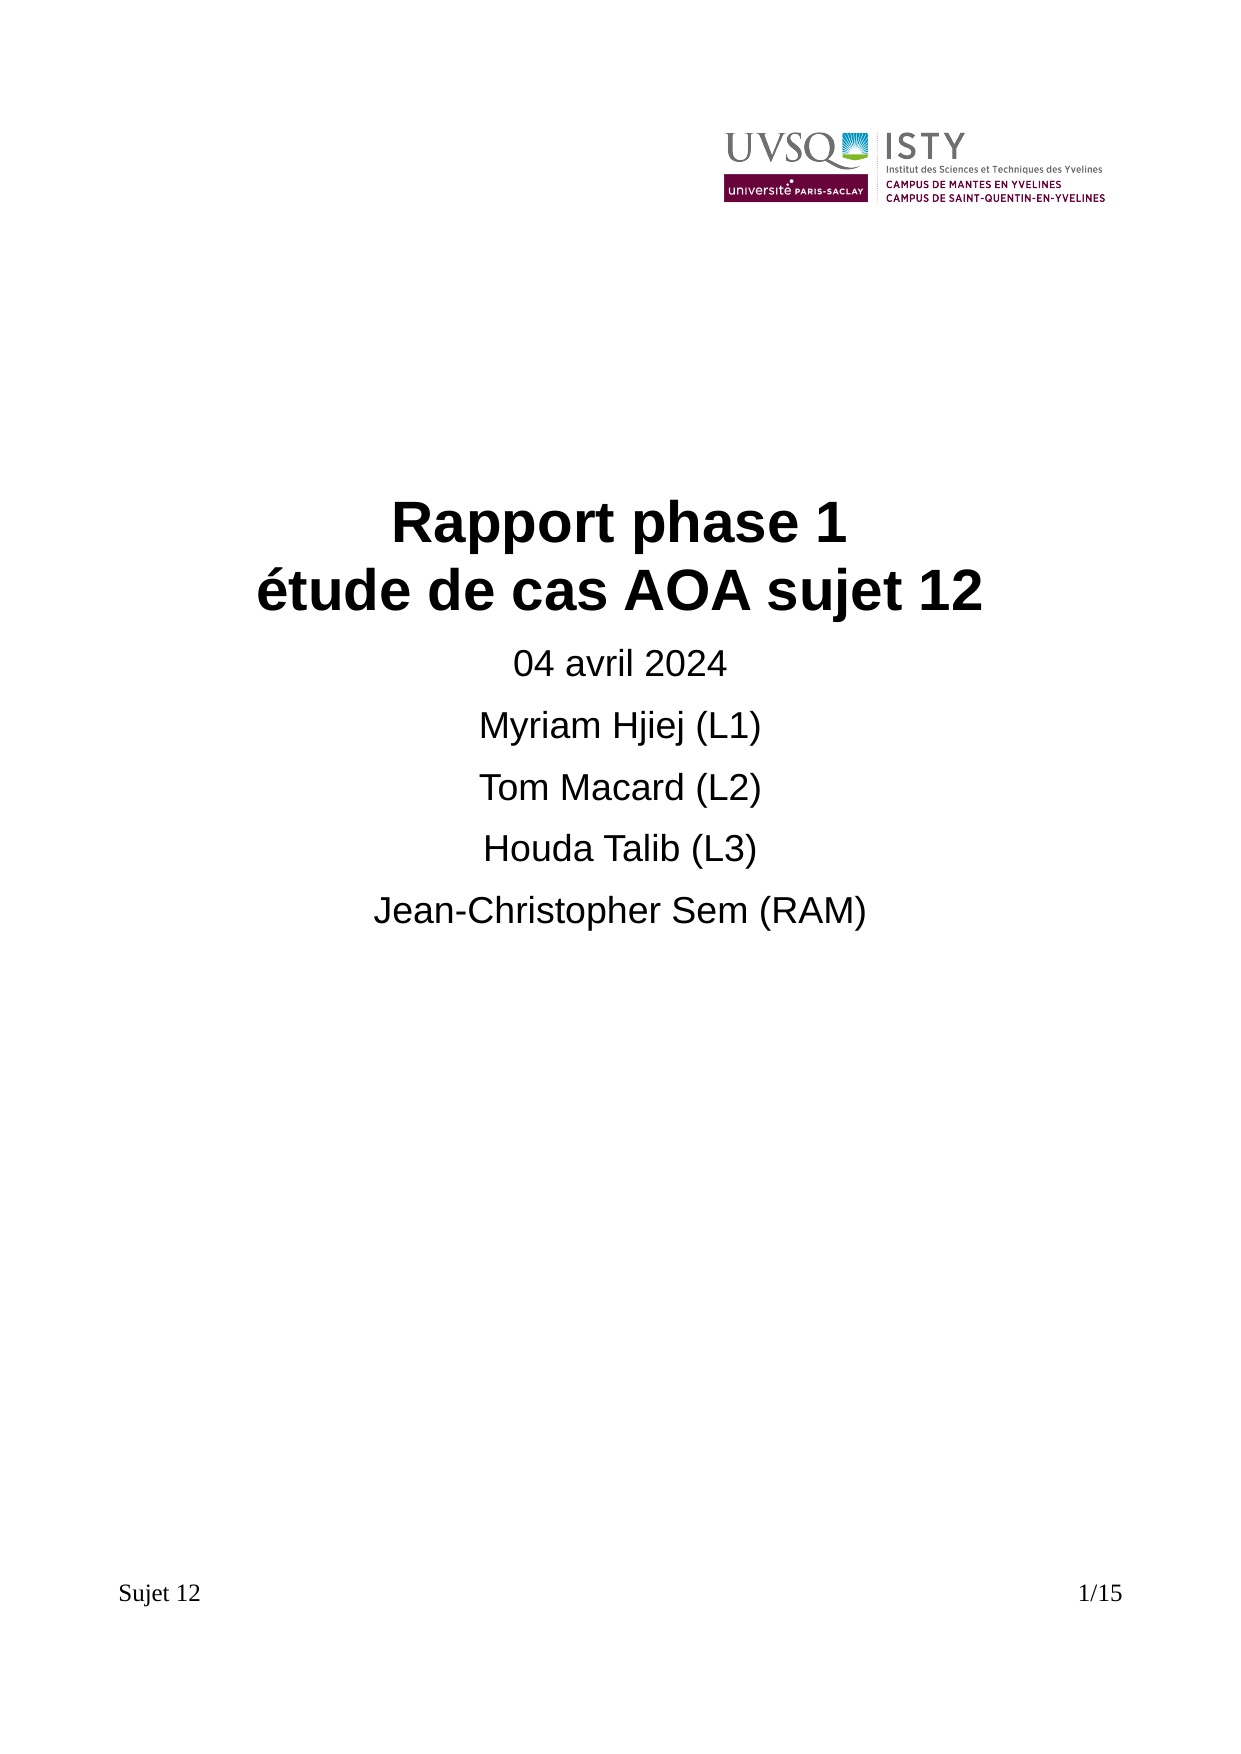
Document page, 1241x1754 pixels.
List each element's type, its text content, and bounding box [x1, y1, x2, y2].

title Rapport phase 1 étude de cas AOA sujet 12 [118, 488, 1122, 622]
subtitle Houda Talib (L3) [118, 827, 1122, 870]
subtitle Myriam Hjiej (L1) [118, 703, 1122, 746]
picture [712, 119, 1117, 216]
subtitle 04 avril 2024 [118, 641, 1122, 684]
subtitle Jean-Christopher Sem (RAM) [118, 888, 1122, 932]
subtitle Tom Macard (L2) [118, 765, 1122, 808]
